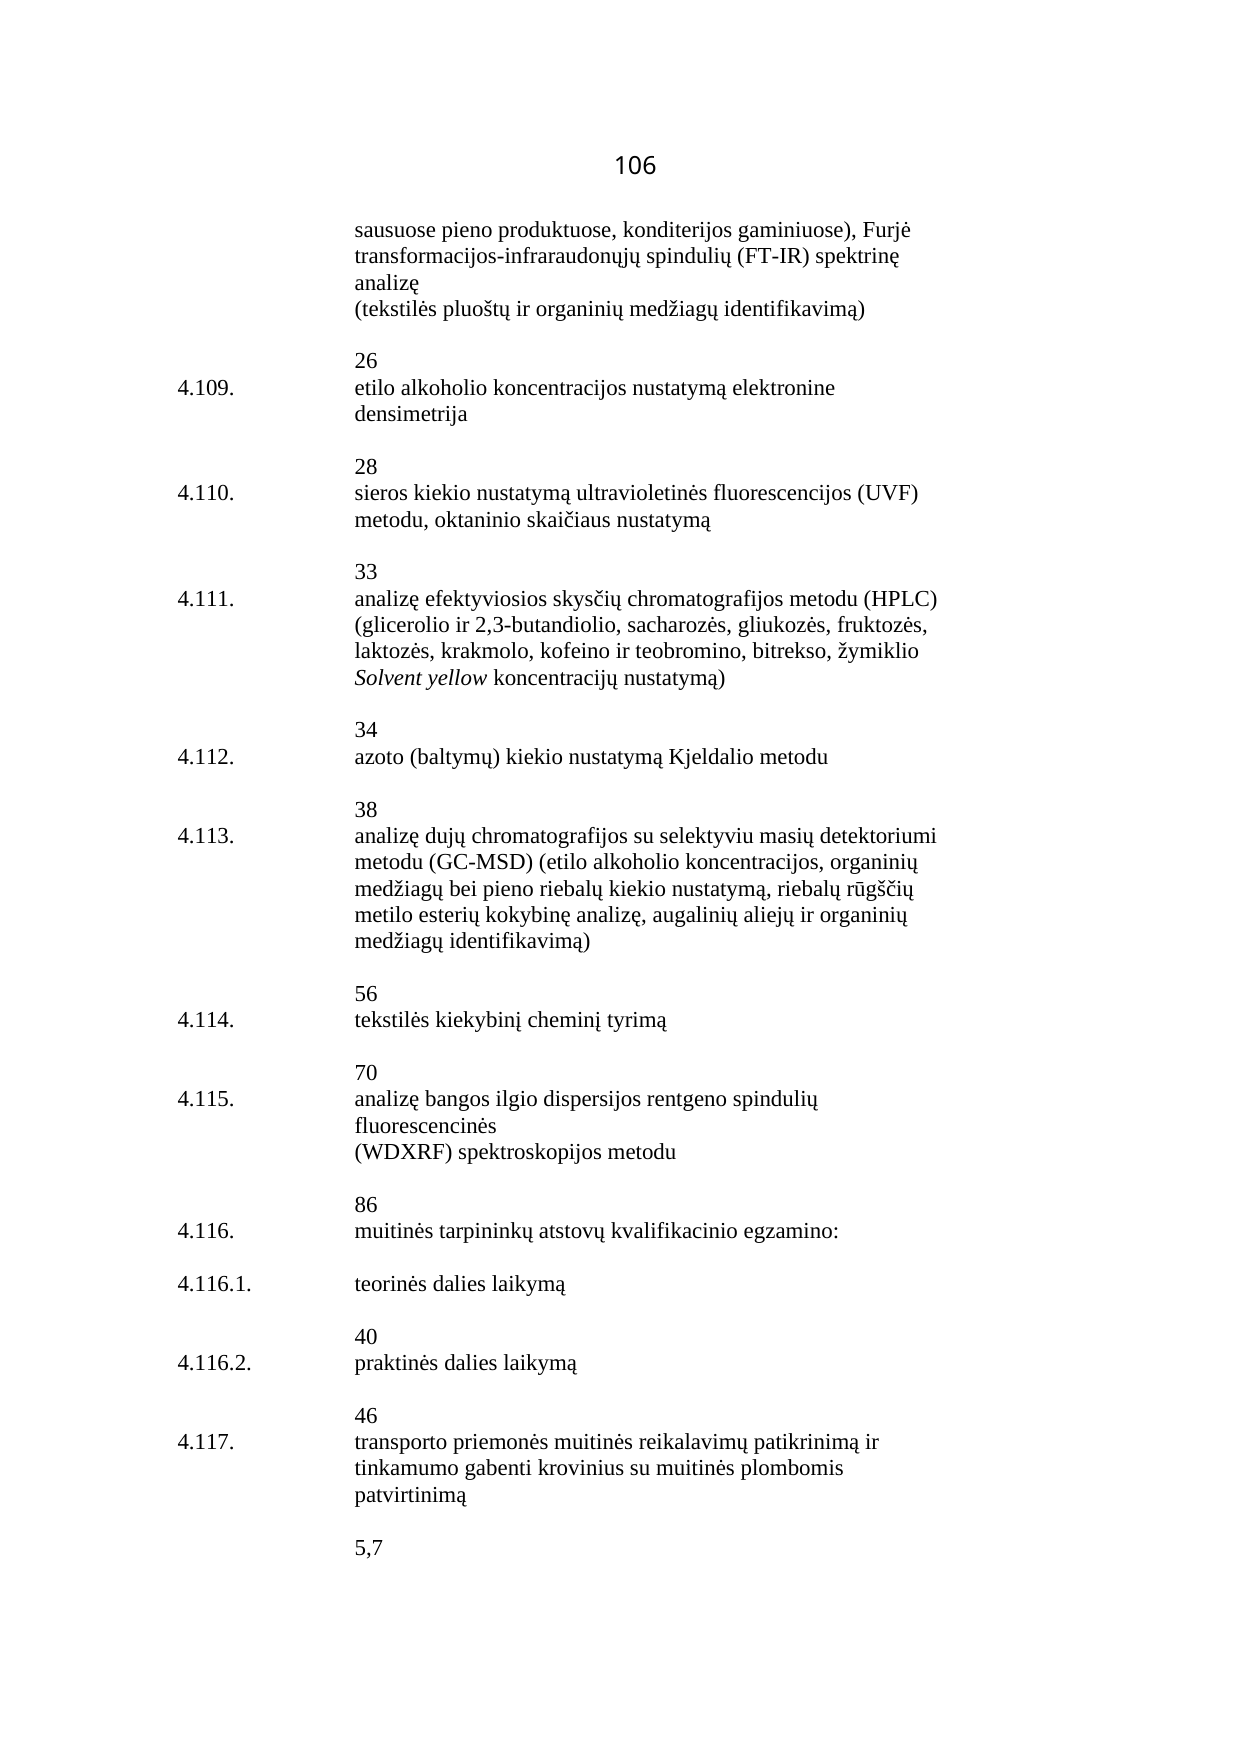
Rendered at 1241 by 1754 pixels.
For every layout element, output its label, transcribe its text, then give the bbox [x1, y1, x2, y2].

text 4.110. sieros kiekio nustatymą ultravioletinės fluorescencijos (UVF) [177, 479, 945, 506]
text transformacijos-infraraudonųjų spindulių (FT-IR) spektrinę analizę [354, 242, 945, 295]
text tinkamumo gabenti krovinius su muitinės plombomis patvirtinimą 5,7 [354, 1454, 945, 1560]
text 4.116.2. praktinės dalies laikymą 46 [177, 1349, 945, 1428]
text 4.113. analizę dujų chromatografijos su selektyviu masių detektoriumi [177, 822, 945, 848]
text (glicerolio ir 2,3-butandiolio, sacharozės, gliukozės, fruktozės, [354, 611, 945, 637]
text 4.111. analizę efektyviosios skysčių chromatografijos metodu (HPLC) [177, 585, 945, 611]
text laktozės, krakmolo, kofeino ir teobromino, bitrekso, žymiklio [354, 637, 945, 664]
text 4.112. azoto (baltymų) kiekio nustatymą Kjeldalio metodu 38 [177, 743, 945, 822]
text 4.116. muitinės tarpininkų atstovų kvalifikacinio egzamino: [177, 1217, 945, 1270]
text 4.115. analizę bangos ilgio dispersijos rentgeno spindulių fluorescencinės [177, 1086, 945, 1138]
text (tekstilės pluoštų ir organinių medžiagų identifikavimą) 26 [354, 295, 945, 374]
text medžiagų identifikavimą) 56 [354, 927, 945, 1006]
text Solvent yellow koncentracijų nustatymą) 34 [354, 664, 945, 743]
text medžiagų bei pieno riebalų kiekio nustatymą, riebalų rūgščių [354, 875, 945, 901]
text 4.114. tekstilės kiekybinį cheminį tyrimą 70 [177, 1006, 945, 1086]
text metilo esterių kokybinę analizę, augalinių aliejų ir organinių [354, 901, 945, 927]
text 4.117. transporto priemonės muitinės reikalavimų patikrinimą ir [177, 1428, 945, 1454]
text metodu, oktaninio skaičiaus nustatymą 33 [354, 506, 945, 585]
text metodu (GC-MSD) (etilo alkoholio koncentracijos, organinių [354, 848, 945, 875]
text sausuose pieno produktuose, konditerijos gaminiuose), Furjė [354, 216, 945, 242]
text 4.109. etilo alkoholio koncentracijos nustatymą elektronine densimetrija 28 [177, 374, 945, 479]
text 4.116.1. teorinės dalies laikymą 40 [177, 1270, 945, 1349]
text (WDXRF) spektroskopijos metodu 86 [354, 1138, 945, 1217]
